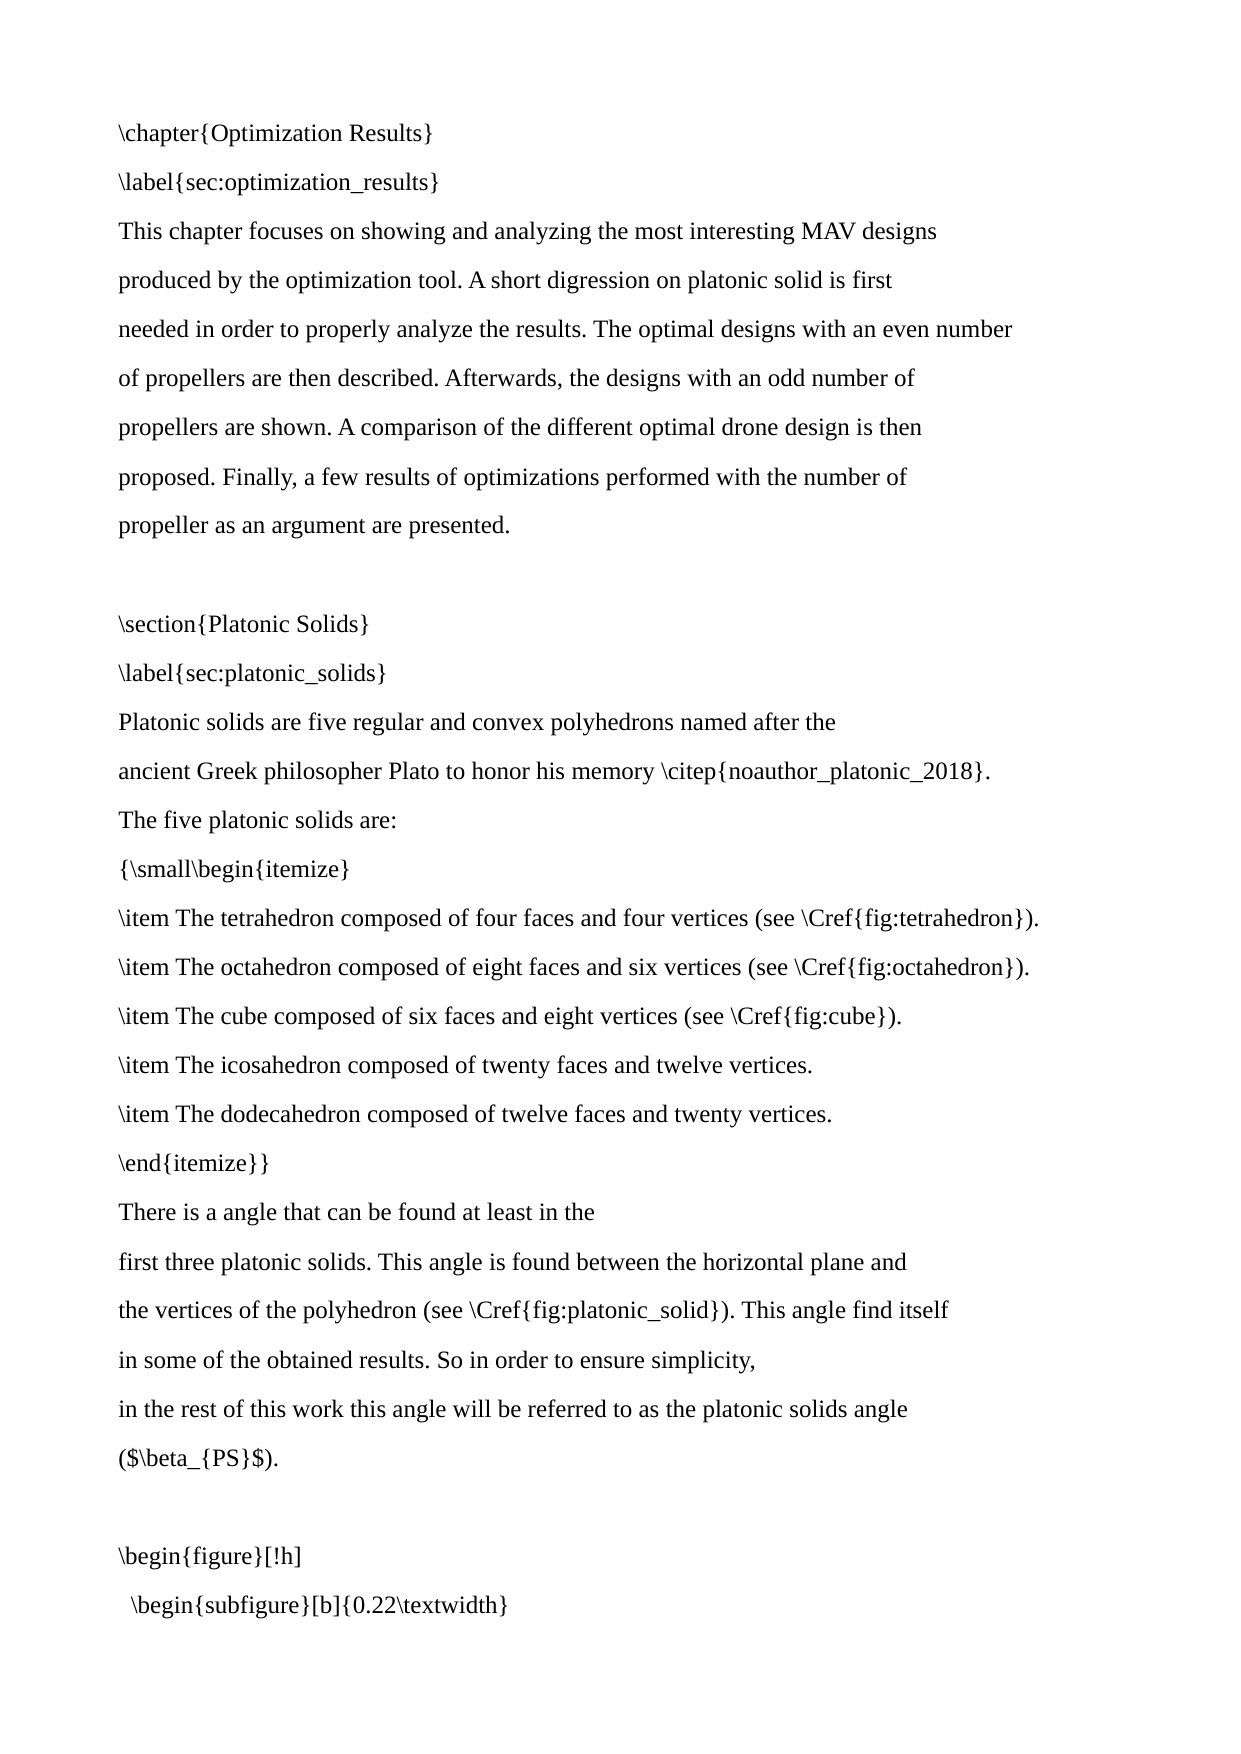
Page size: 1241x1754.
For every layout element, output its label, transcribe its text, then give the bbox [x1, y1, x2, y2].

text \chapter{Optimization Results} [118, 118, 1122, 147]
text propellers are shown. A comparison of the different optimal drone design is then [118, 412, 1122, 441]
text The five platonic solids are: [118, 805, 1122, 834]
text \end{itemize}} [118, 1148, 1122, 1177]
text ancient Greek philosopher Plato to honor his memory \citep{noauthor_platonic_2018}. [118, 756, 1122, 785]
text first three platonic solids. This angle is found between the horizontal plane and [118, 1247, 1122, 1275]
text Platonic solids are five regular and convex polyhedrons named after the [118, 707, 1122, 736]
text \item The icosahedron composed of twenty faces and twelve vertices. [118, 1050, 1122, 1079]
text \begin{figure}[!h] [118, 1541, 1122, 1570]
text \item The octahedron composed of eight faces and six vertices (see \Cref{fig:octahedron}). [118, 952, 1122, 981]
text \item The cube composed of six faces and eight vertices (see \Cref{fig:cube}). [118, 1001, 1122, 1030]
text in the rest of this work this angle will be referred to as the platonic solids angle [118, 1394, 1122, 1422]
text the vertices of the polyhedron (see \Cref{fig:platonic_solid}). This angle find itself [118, 1296, 1122, 1324]
text {\small\begin{itemize} [118, 854, 1122, 883]
text \item The dodecahedron composed of twelve faces and twenty vertices. [118, 1099, 1122, 1128]
text ($\beta_{PS}$). [118, 1443, 1122, 1472]
text in some of the obtained results. So in order to ensure simplicity, [118, 1345, 1122, 1373]
text propeller as an argument are presented. [118, 511, 1122, 539]
text \label{sec:optimization_results} [118, 167, 1122, 196]
text proposed. Finally, a few results of optimizations performed with the number of [118, 462, 1122, 490]
text \item The tetrahedron composed of four faces and four vertices (see \Cref{fig:tetrahedron}). [118, 903, 1122, 932]
text This chapter focuses on showing and analyzing the most interesting MAV designs [118, 216, 1122, 245]
text of propellers are then described. Afterwards, the designs with an odd number of [118, 363, 1122, 392]
text \begin{subfigure}[b]{0.22\textwidth} [118, 1590, 1122, 1619]
text needed in order to properly analyze the results. The optimal designs with an even number [118, 314, 1122, 343]
text \label{sec:platonic_solids} [118, 658, 1122, 687]
text produced by the optimization tool. A short digression on platonic solid is first [118, 265, 1122, 294]
text \section{Platonic Solids} [118, 609, 1122, 637]
text There is a angle that can be found at least in the [118, 1197, 1122, 1226]
